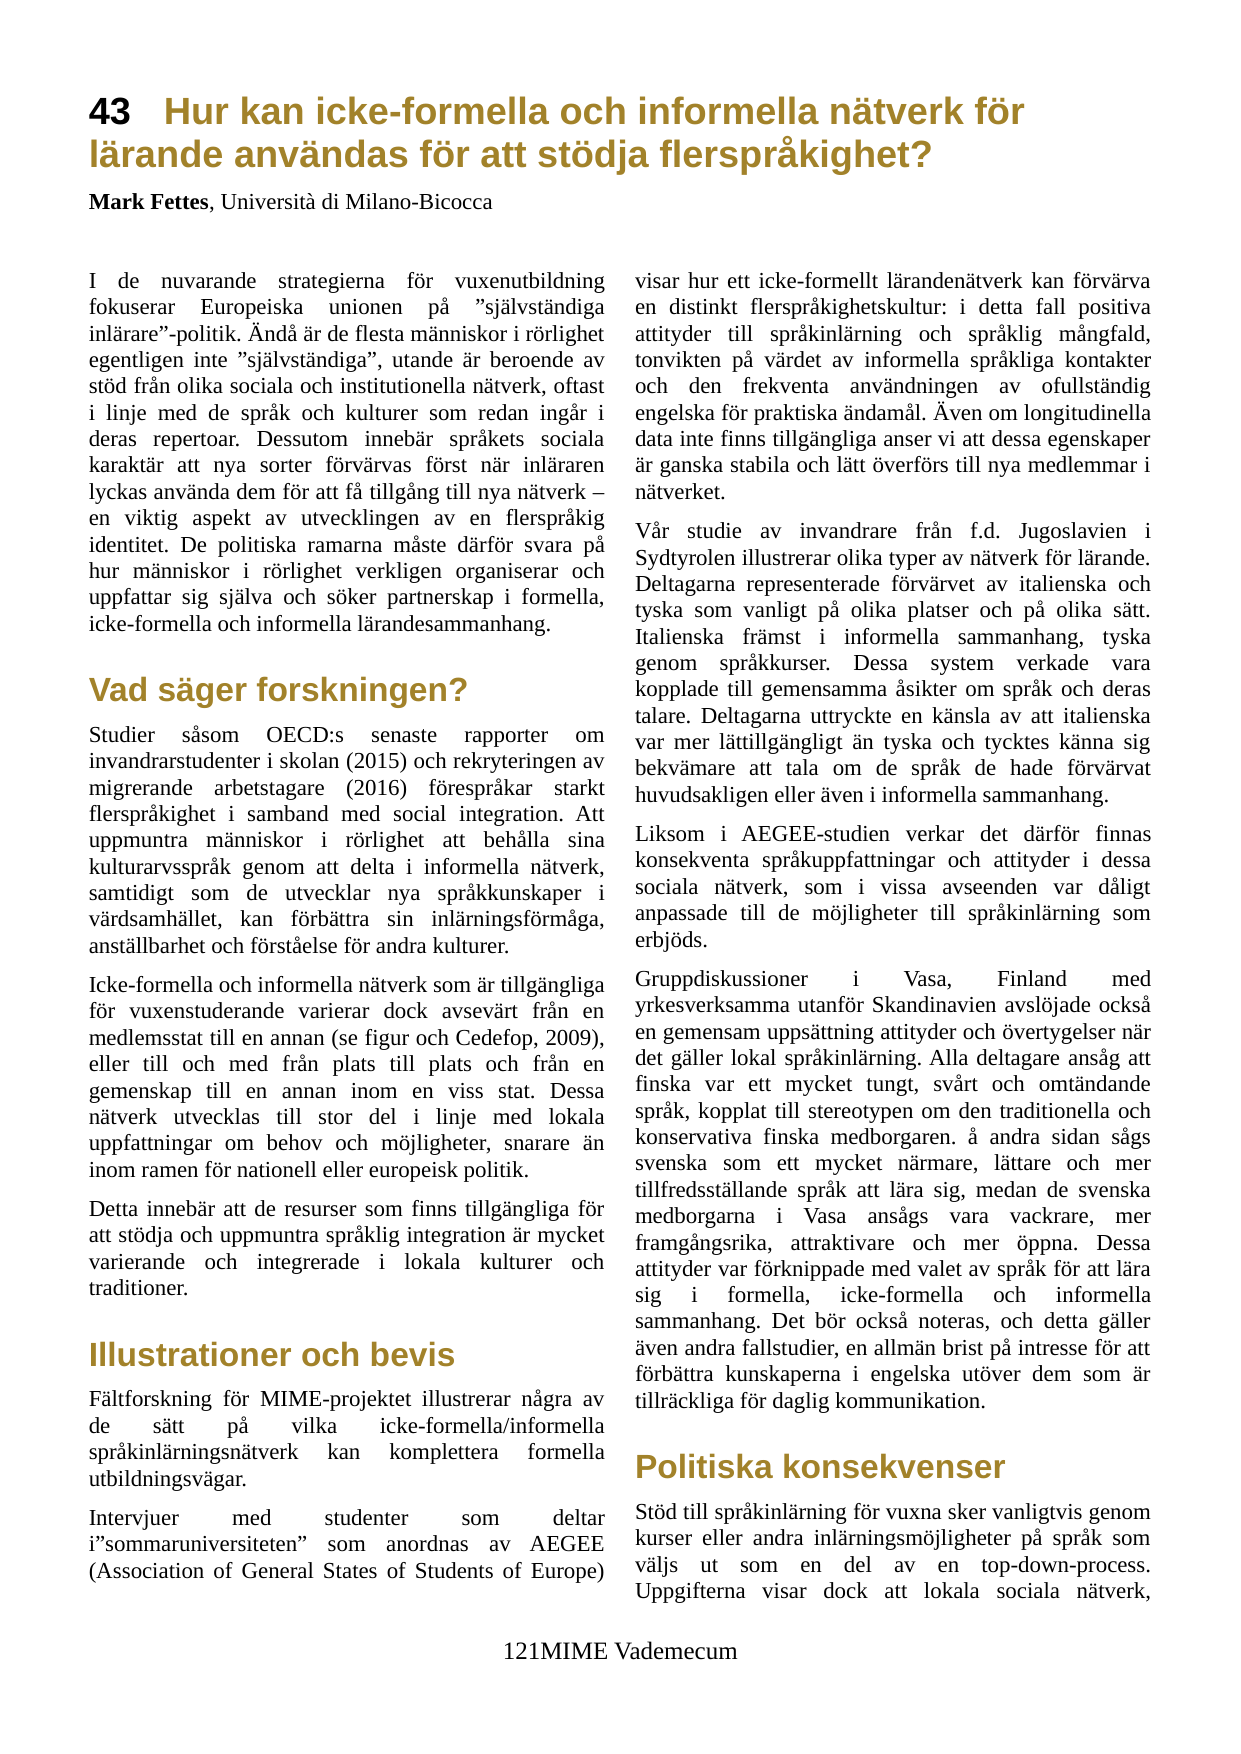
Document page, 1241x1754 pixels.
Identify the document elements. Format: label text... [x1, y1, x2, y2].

subtitle Hur kan icke-formella och informella nätverk för lärande användas för att stödja flerspråkighet? [88, 88, 1152, 176]
text I de nuvarande strategierna för vuxenutbildning fokuserar Europeiska unionen på ”självständiga inlärare”-politik. Ändå är de flesta människor i rörlighet egentligen inte ”självständiga”, utande är beroende av stöd från olika sociala och institutionella nätverk, oftast i linje med de språk och kulturer som redan ingår i deras repertoar. Dessutom innebär språkets sociala karaktär att nya sorter förvärvas först när inläraren lyckas använda dem för att få tillgång till nya nätverk – en viktig aspekt av utvecklingen av en flerspråkig identitet. De politiska ramarna måste därför svara på hur människor i rörlighet verkligen organiserar och uppfattar sig själva och söker partnerskap i formella, icke-formella och informella lärandesammanhang. [88, 267, 605, 636]
text Mark Fettes, Università di Milano-Bicocca [88, 188, 1152, 215]
text Icke-formella och informella nätverk som är tillgängliga för vuxenstuderande varierar dock avsevärt från en medlemsstat till en annan (se figur och Cedefop, 2009), eller till och med från plats till plats och från en gemenskap till en annan inom en viss stat. Dessa nätverk utvecklas till stor del i linje med lokala uppfattningar om behov och möjligheter, snarare än inom ramen för nationell eller europeisk politik. [88, 971, 605, 1182]
text Studier såsom OECD:s senaste rapporter om invandrarstudenter i skolan (2015) och rekryteringen av migrerande arbetstagare (2016) förespråkar starkt flerspråkighet i samband med social integration. Att uppmuntra människor i rörlighet att behålla sina kulturarvsspråk genom att delta i informella nätverk, samtidigt som de utvecklar nya språkkunskaper i värdsamhället, kan förbättra sin inlärningsförmåga, anställbarhet och förståelse för andra kulturer. [88, 721, 605, 958]
text Vår studie av invandrare från f.d. Jugoslavien i Sydtyrolen illustrerar olika typer av nätverk för lärande. Deltagarna representerade förvärvet av italienska och tyska som vanligt på olika platser och på olika sätt. Italienska främst i informella sammanhang, tyska genom språkkurser. Dessa system verkade vara kopplade till gemensamma åsikter om språk och deras talare. Deltagarna uttryckte en känsla av att italienska var mer lättillgängligt än tyska och tycktes känna sig bekvämare att tala om de språk de hade förvärvat huvudsakligen eller även i informella sammanhang. [635, 517, 1152, 807]
subtitle Vad säger forskningen? [88, 670, 605, 708]
text Liksom i AEGEE-studien verkar det därför finnas konsekventa språkuppfattningar och attityder i dessa sociala nätverk, som i vissa avseenden var dåligt anpassade till de möjligheter till språkinlärning som erbjöds. [635, 820, 1152, 952]
text Fältforskning för MIME-projektet illustrerar några av de sätt på vilka icke-formella/informella språkinlärningsnätverk kan komplettera formella utbildningsvägar. [88, 1386, 605, 1491]
subtitle Politiska konsekvenser [635, 1447, 1152, 1486]
text Intervjuer med studenter som deltar i”sommaruniversiteten” som anordnas av AEGEE (Association of General States of Students of Europe) [88, 1504, 605, 1583]
text visar hur ett icke-formellt lärandenätverk kan förvärva en distinkt flerspråkighetskultur: i detta fall positiva attityder till språkinlärning och språklig mångfald, tonvikten på värdet av informella språkliga kontakter och den frekventa användningen av ofullständig engelska för praktiska ändamål. Även om longitudinella data inte finns tillgängliga anser vi att dessa egenskaper är ganska stabila och lätt överförs till nya medlemmar i nätverket. [635, 267, 1152, 504]
text Stöd till språkinlärning för vuxna sker vanligtvis genom kurser eller andra inlärningsmöjligheter på språk som väljs ut som en del av en top-down-process. Uppgifterna visar dock att lokala sociala nätverk, [635, 1498, 1152, 1603]
text Detta innebär att de resurser som finns tillgängliga för att stödja och uppmuntra språklig integration är mycket varierande och integrerade i lokala kulturer och traditioner. [88, 1195, 605, 1301]
subtitle Illustrationer och bevis [88, 1334, 605, 1373]
text Gruppdiskussioner i Vasa, Finland med yrkesverksamma utanför Skandinavien avslöjade också en gemensam uppsättning attityder och övertygelser när det gäller lokal språkinlärning. Alla deltagare ansåg att finska var ett mycket tungt, svårt och omtändande språk, kopplat till stereotypen om den traditionella och konservativa finska medborgaren. å andra sidan sågs svenska som ett mycket närmare, lättare och mer tillfredsställande språk att lära sig, medan de svenska medborgarna i Vasa ansågs vara vackrare, mer framgångsrika, attraktivare och mer öppna. Dessa attityder var förknippade med valet av språk för att lära sig i formella, icke-formella och informella sammanhang. Det bör också noteras, och detta gäller även andra fallstudier, en allmän brist på intresse för att förbättra kunskaperna i engelska utöver dem som är tillräckliga för daglig kommunikation. [635, 965, 1152, 1413]
